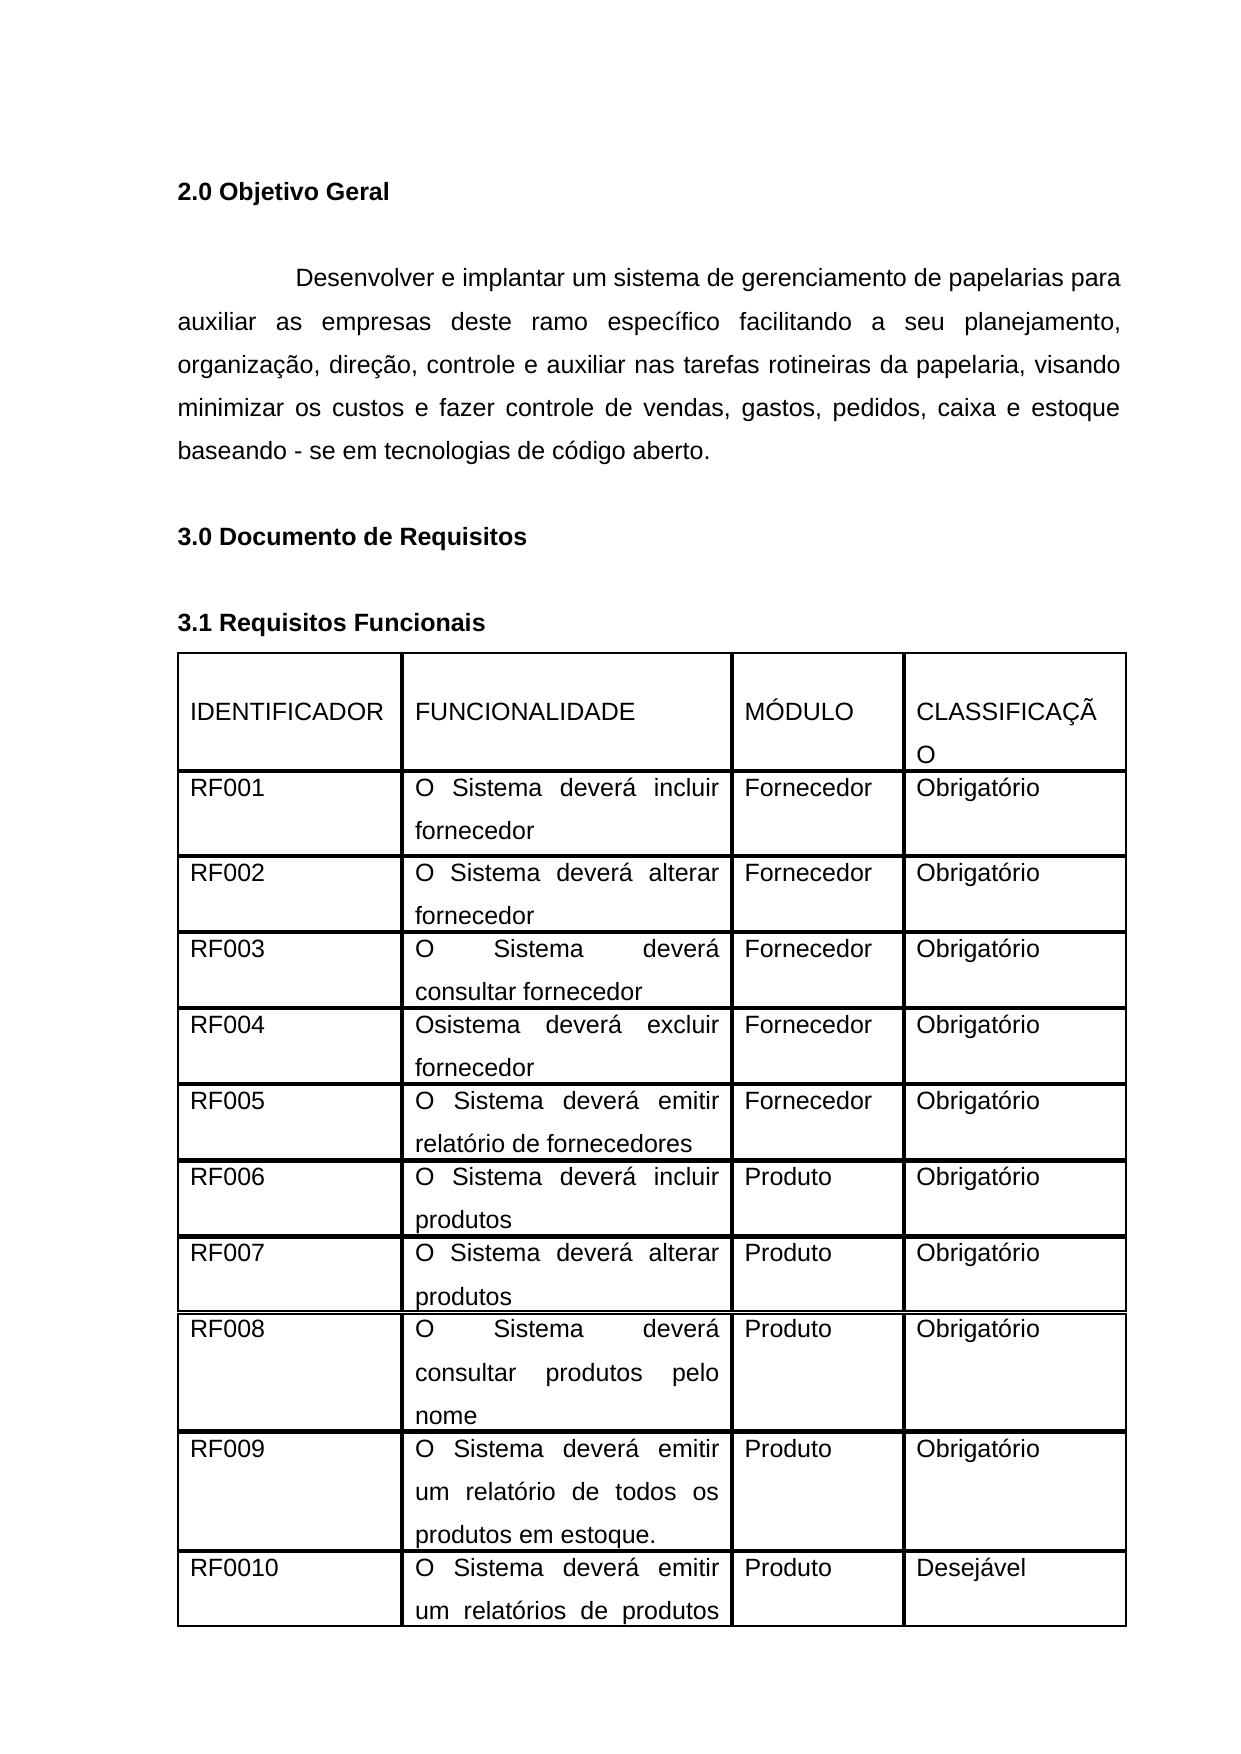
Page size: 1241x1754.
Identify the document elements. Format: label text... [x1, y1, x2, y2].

table_cell O Sistema deverá consultar fornecedor [404, 934, 730, 1006]
table_cell RF004 [179, 1010, 400, 1082]
table_cell Produto [734, 1163, 902, 1234]
table_cell Obrigatório [906, 1010, 1125, 1082]
table_cell RF006 [179, 1163, 400, 1234]
text 3.1 Requisitos Funcionais [177, 608, 1122, 637]
table_cell Fornecedor [734, 773, 902, 854]
table_cell RF002 [179, 858, 400, 930]
table_cell RF005 [179, 1086, 400, 1158]
table_cell Obrigatório [906, 934, 1125, 1006]
table_cell Obrigatório [906, 1239, 1125, 1310]
table_cell Obrigatório [906, 1315, 1125, 1429]
text 3.0 Documento de Requisitos [177, 522, 1122, 551]
table_cell RF008 [179, 1315, 400, 1429]
table_cell Produto [734, 1434, 902, 1549]
table_cell Produto [734, 1239, 902, 1310]
table_cell O Sistema deverá incluir produtos [404, 1163, 730, 1234]
text Desenvolver e implantar um sistema de gerenciamento de papelarias para auxiliar as empresas deste ramo específico facilitando a seu planejamento, organização, direção, controle e auxiliar nas tarefas rotineiras da papelaria, visando minimizar os custos e fazer controle de vendas, gastos, pedidos, caixa e estoque baseando - se em tecnologias de código aberto. [177, 263, 1122, 465]
table_header CLASSIFICAÇÃO [906, 654, 1125, 769]
table_cell Produto [734, 1315, 902, 1429]
table_cell O Sistema deverá alterar produtos [404, 1239, 730, 1310]
table_cell Obrigatório [906, 1163, 1125, 1234]
text 2.0 Objetivo Geral [177, 177, 1122, 206]
table_cell O Sistema deverá emitir um relatórios de produtos [404, 1553, 730, 1625]
table_cell Obrigatório [906, 1086, 1125, 1158]
table_cell Obrigatório [906, 1434, 1125, 1549]
table_cell Produto [734, 1553, 902, 1625]
table_cell RF001 [179, 773, 400, 854]
table_header FUNCIONALIDADE [404, 654, 730, 769]
table_cell RF0010 [179, 1553, 400, 1625]
table_cell Obrigatório [906, 858, 1125, 930]
table_cell O Sistema deverá emitir um relatório de todos os produtos em estoque. [404, 1434, 730, 1549]
table_cell Osistema deverá excluir fornecedor [404, 1010, 730, 1082]
table_cell Obrigatório [906, 773, 1125, 854]
table_header MÓDULO [734, 654, 902, 769]
table_cell RF007 [179, 1239, 400, 1310]
table_cell Fornecedor [734, 1086, 902, 1158]
table_header IDENTIFICADOR [179, 654, 400, 769]
table_cell Fornecedor [734, 858, 902, 930]
table_cell Fornecedor [734, 934, 902, 1006]
table_cell O Sistema deverá incluir fornecedor [404, 773, 730, 854]
table_cell RF009 [179, 1434, 400, 1549]
table_cell O Sistema deverá consultar produtos pelo nome [404, 1315, 730, 1429]
table_cell O Sistema deverá alterar fornecedor [404, 858, 730, 930]
table_cell Desejável [906, 1553, 1125, 1625]
table_cell Fornecedor [734, 1010, 902, 1082]
table_cell RF003 [179, 934, 400, 1006]
table_cell O Sistema deverá emitir relatório de fornecedores [404, 1086, 730, 1158]
